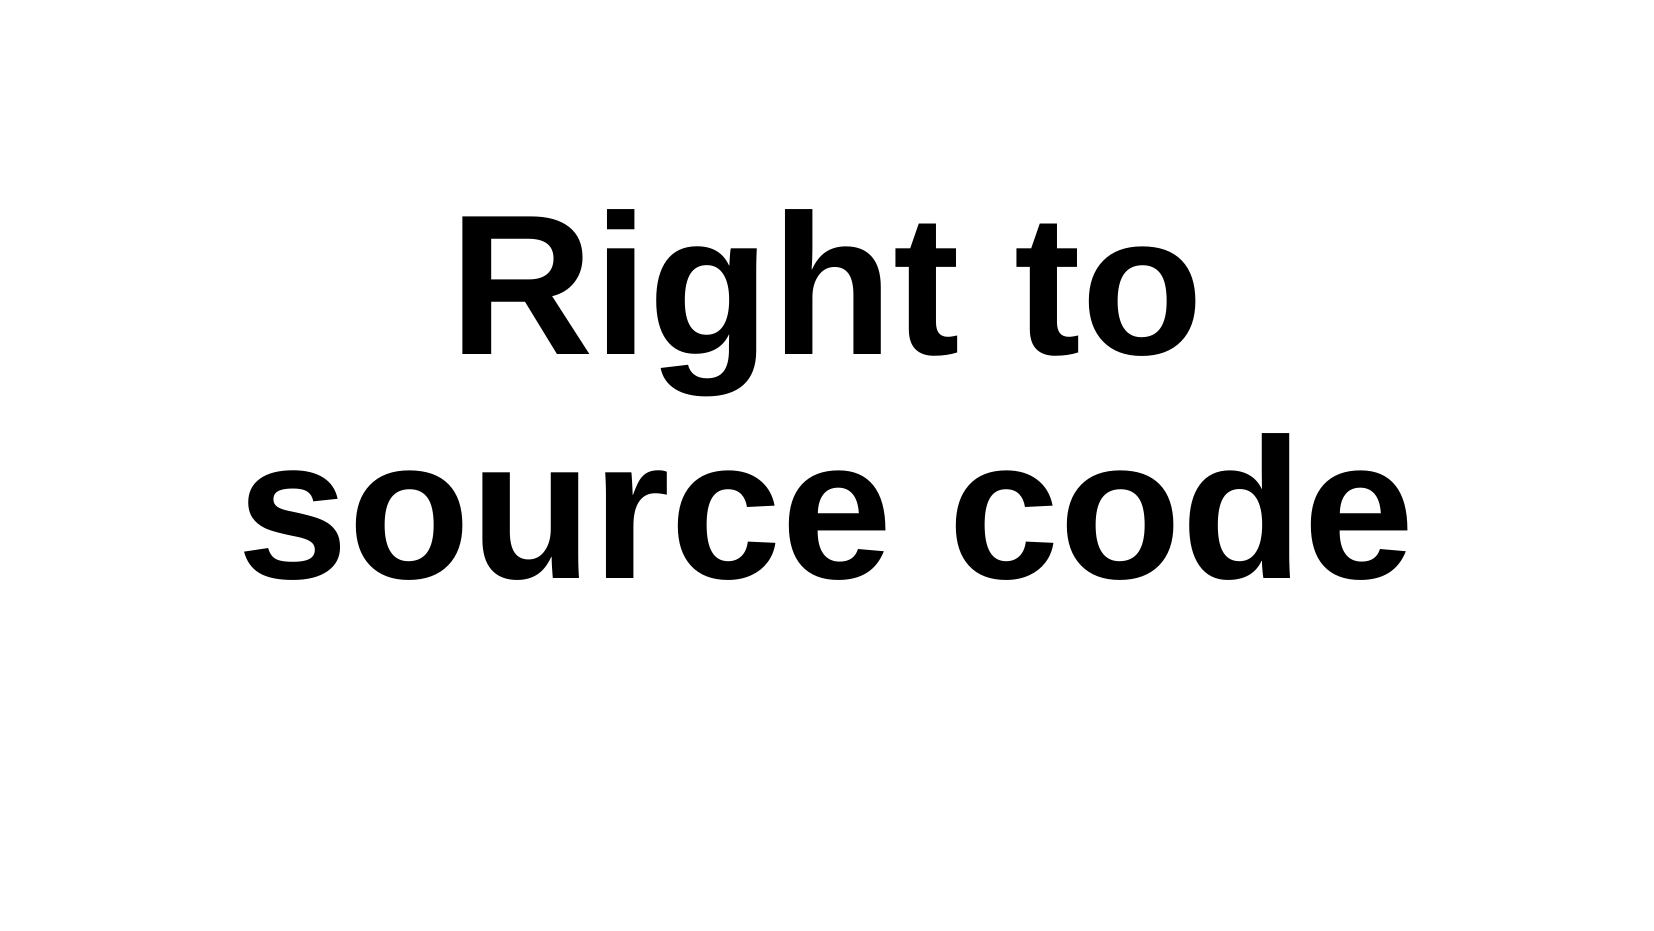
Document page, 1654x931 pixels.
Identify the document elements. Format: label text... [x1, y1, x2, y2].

subtitle Right to source code [82, 37, 1571, 757]
